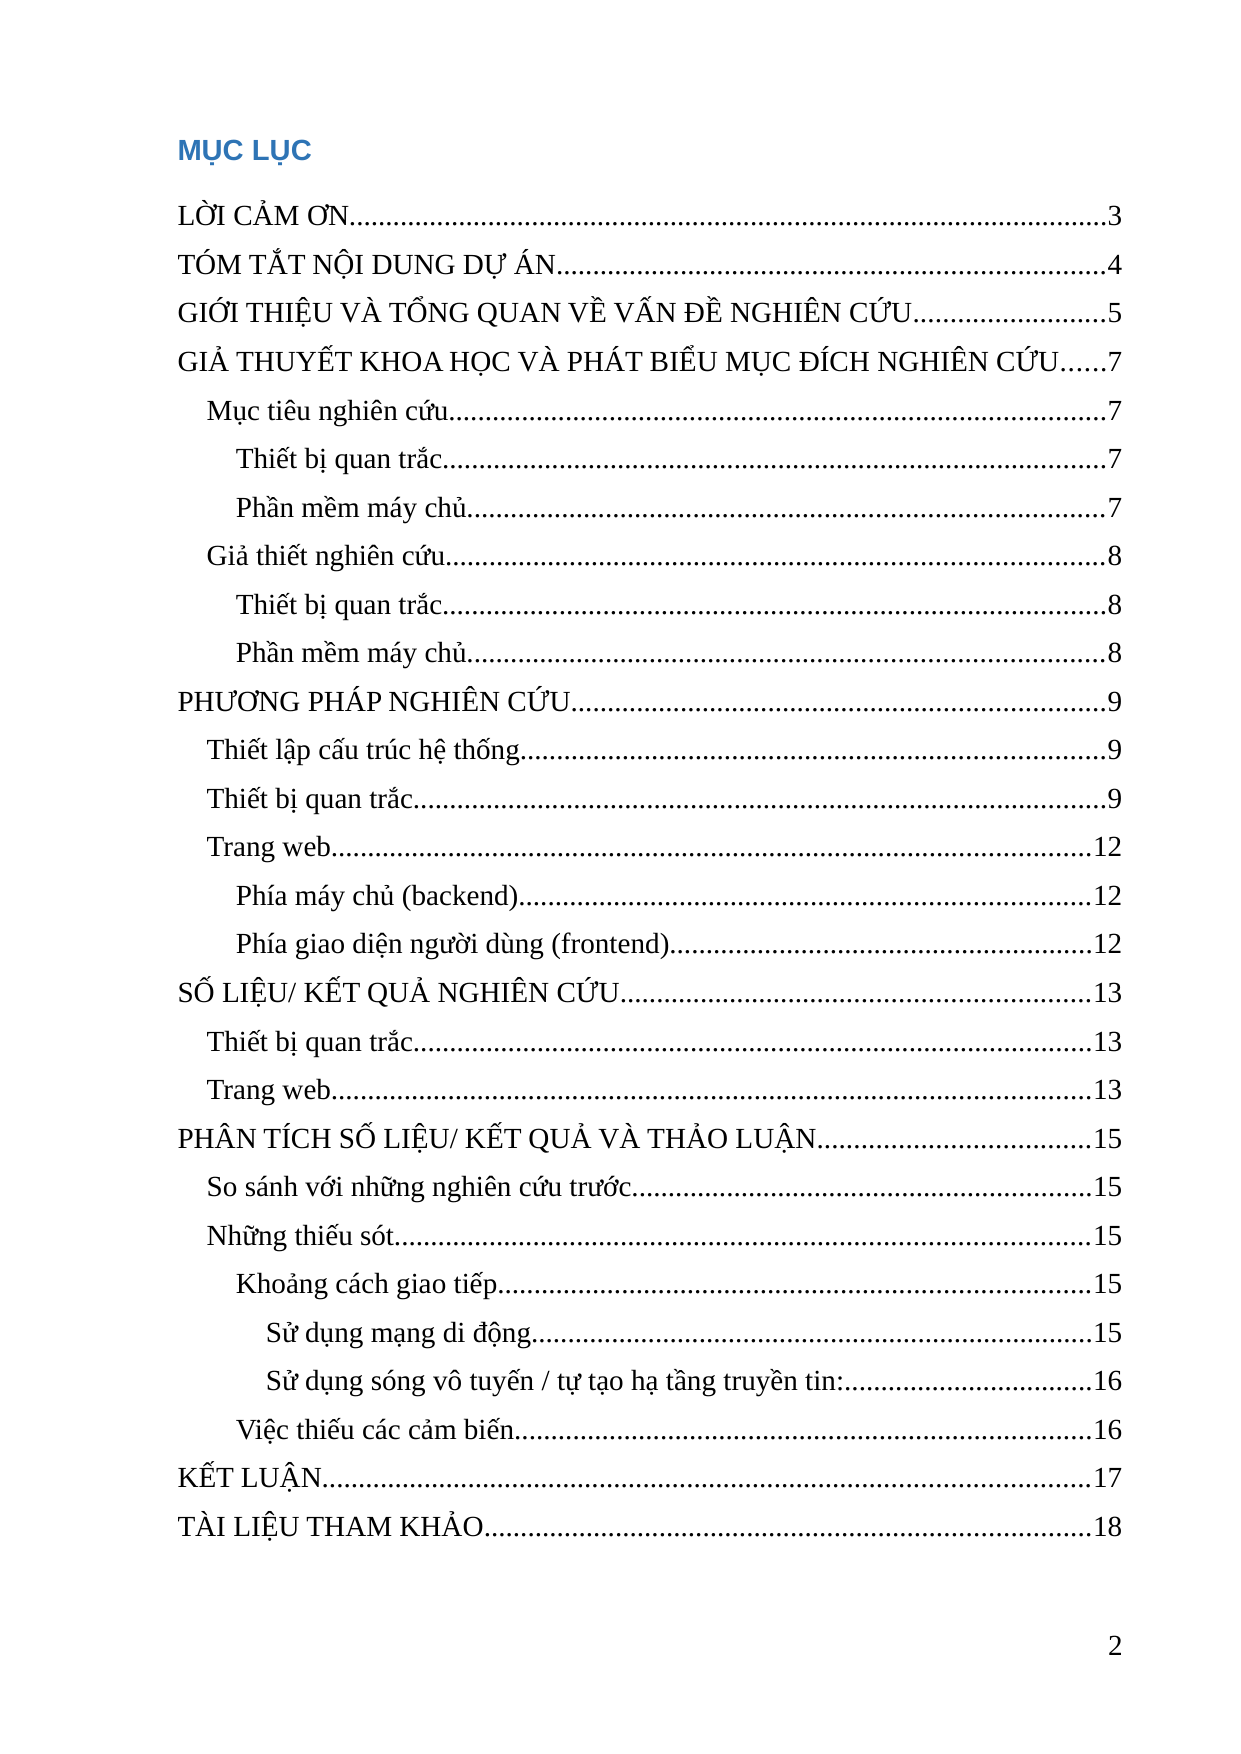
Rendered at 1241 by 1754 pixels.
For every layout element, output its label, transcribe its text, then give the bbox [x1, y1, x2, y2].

text LỜI CẢM ƠN 3 [177, 198, 1122, 232]
text Giả thiết nghiên cứu 8 [206, 538, 1122, 572]
text PHƯƠNG PHÁP NGHIÊN CỨU 9 [177, 684, 1122, 717]
subtitle MỤC LỤC [177, 133, 1122, 167]
text TÀI LIỆU THAM KHẢO 18 [177, 1509, 1122, 1543]
text Thiết lập cấu trúc hệ thống 9 [206, 732, 1122, 766]
text So sánh với những nghiên cứu trước 15 [206, 1169, 1122, 1203]
text Phía giao diện người dùng (frontend) 12 [236, 927, 1122, 960]
text SỐ LIỆU/ KẾT QUẢ NGHIÊN CỨU 13 [177, 975, 1122, 1009]
text Những thiếu sót 15 [206, 1218, 1122, 1251]
text Trang web 13 [206, 1072, 1122, 1106]
text GIỚI THIỆU VÀ TỔNG QUAN VỀ VẤN ĐỀ NGHIÊN CỨU 5 [177, 296, 1122, 329]
text PHÂN TÍCH SỐ LIỆU/ KẾT QUẢ VÀ THẢO LUẬN 15 [177, 1121, 1122, 1154]
text Thiết bị quan trắc 8 [236, 587, 1122, 620]
text Sử dụng mạng di động 15 [266, 1315, 1122, 1348]
text Phía máy chủ (backend) 12 [236, 878, 1122, 912]
text Phần mềm máy chủ 8 [236, 635, 1122, 669]
text KẾT LUẬN 17 [177, 1461, 1122, 1494]
text Thiết bị quan trắc 9 [206, 781, 1122, 814]
text Mục tiêu nghiên cứu 7 [206, 393, 1122, 426]
text TÓM TẮT NỘI DUNG DỰ ÁN 4 [177, 247, 1122, 281]
text Sử dụng sóng vô tuyến / tự tạo hạ tầng truyền tin: 16 [266, 1363, 1122, 1397]
text Khoảng cách giao tiếp 15 [236, 1266, 1122, 1300]
text Phần mềm máy chủ 7 [236, 490, 1122, 523]
text Trang web 12 [206, 829, 1122, 863]
text Thiết bị quan trắc 7 [236, 441, 1122, 475]
text Thiết bị quan trắc 13 [206, 1024, 1122, 1057]
text Việc thiếu các cảm biến 16 [236, 1412, 1122, 1446]
text GIẢ THUYẾT KHOA HỌC VÀ PHÁT BIỂU MỤC ĐÍCH NGHIÊN CỨU 7 [177, 344, 1122, 378]
